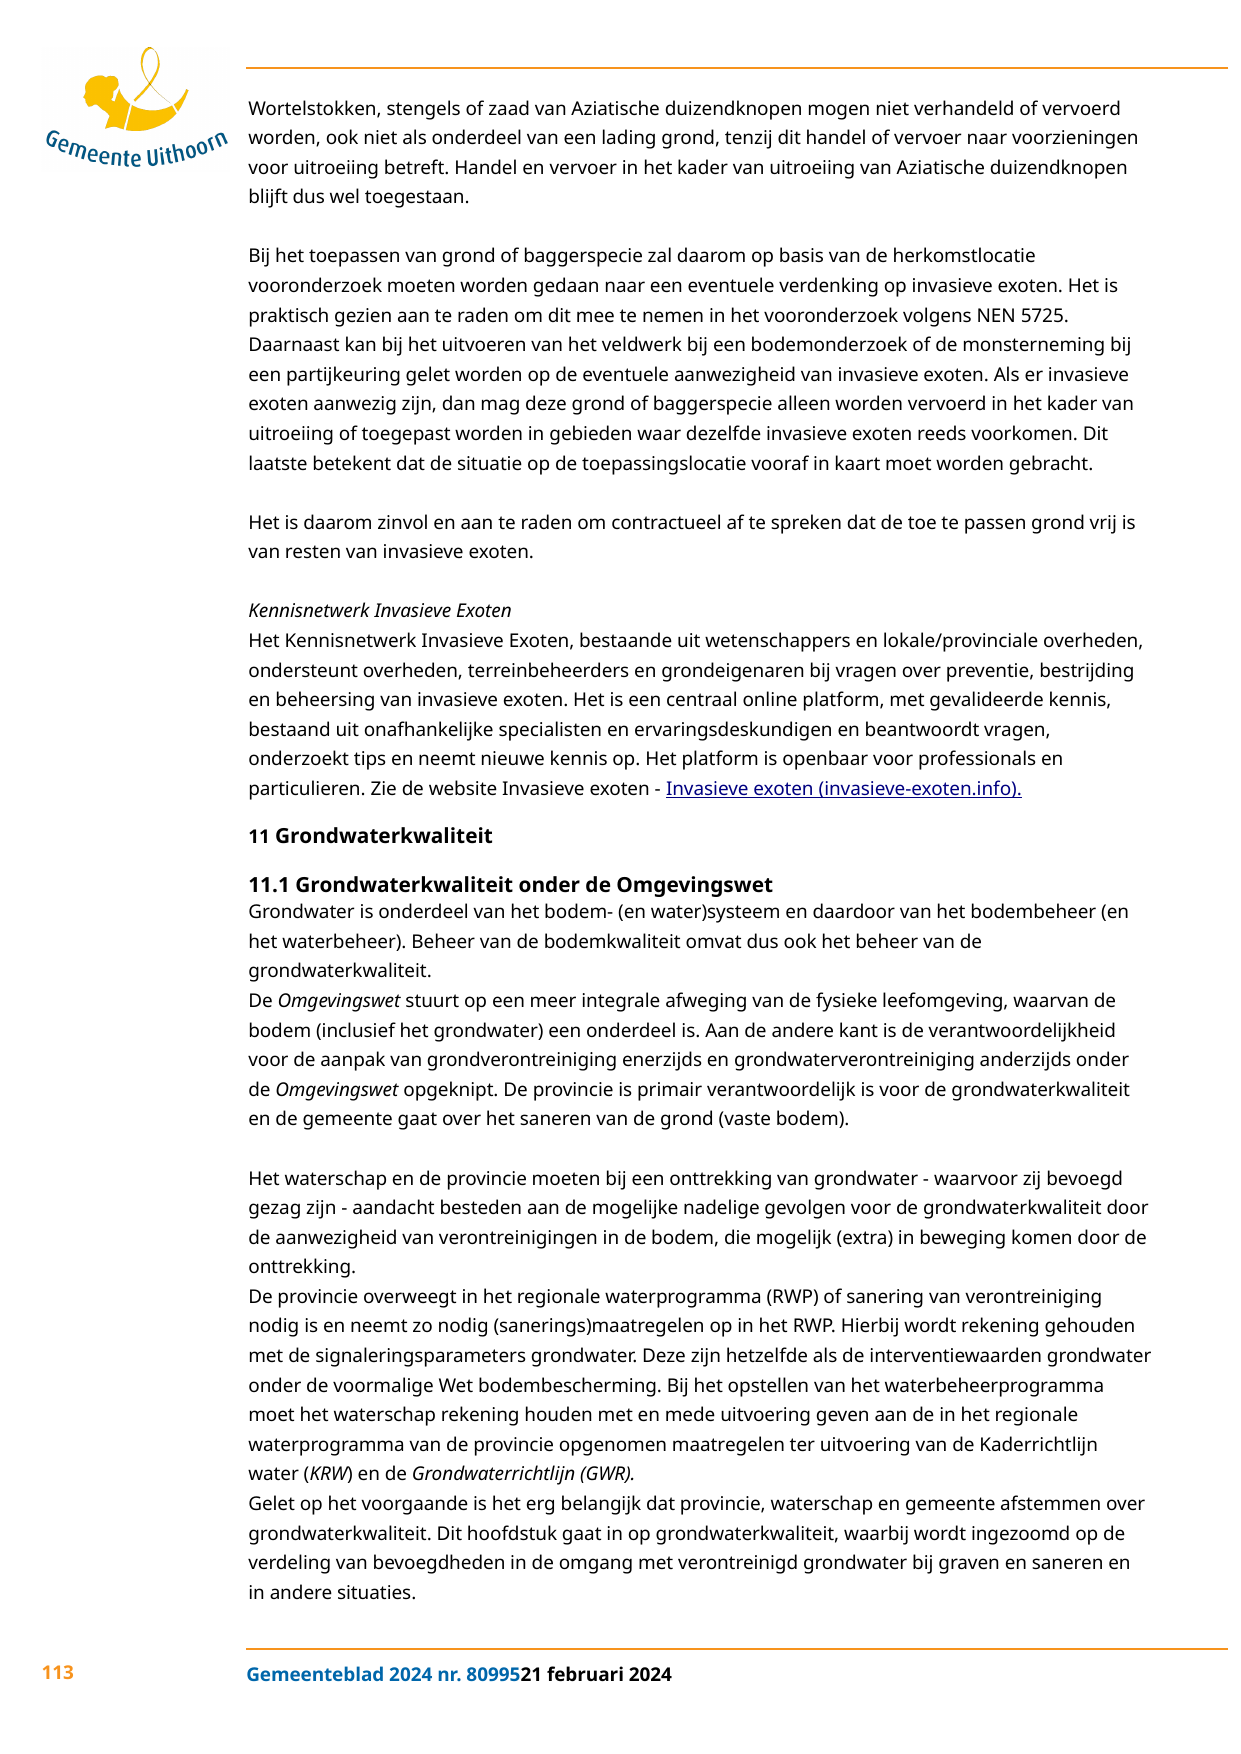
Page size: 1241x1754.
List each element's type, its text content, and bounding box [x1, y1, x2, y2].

text Bij het toepassen van grond of baggerspecie zal daarom op basis van de herkomstlocatie vooronderzoek moeten worden gedaan naar een eventuele verdenking op invasieve exoten. Het is praktisch gezien aan te raden om dit mee te nemen in het vooronderzoek volgens NEN 5725. Daarnaast kan bij het uitvoeren van het veldwerk bij een bodemonderzoek of de monsterneming bij een partijkeuring gelet worden op de eventuele aanwezigheid van invasieve exoten. Als er invasieve exoten aanwezig zijn, dan mag deze grond of baggerspecie alleen worden vervoerd in het kader van uitroeiing of toegepast worden in gebieden waar dezelfde invasieve exoten reeds voorkomen. Dit laatste betekent dat de situatie op de toepassingslocatie vooraf in kaart moet worden gebracht. [248, 243, 1152, 476]
text 11.1 Grondwaterkwaliteit onder de Omgevingswet [248, 870, 1152, 898]
text Het is daarom zinvol en aan te raden om contractueel af te spreken dat de toe te passen grond vrij is van resten van invasieve exoten. [248, 509, 1152, 564]
text De provincie overweegt in het regionale waterprogramma (RWP) of sanering van verontreiniging nodig is en neemt zo nodig (sanerings)maatregelen op in het RWP. Hierbij wordt rekening gehouden met de signaleringsparameters grondwater. Deze zijn hetzelfde als de interventiewaarden grondwater onder de voormalige Wet bodembescherming. Bij het opstellen van het waterbeheerprogramma moet het waterschap rekening houden met en mede uitvoering geven aan de in het regionale waterprogramma van de provincie opgenomen maatregelen ter uitvoering van de Kaderrichtlijn water (KRW) en de Grondwaterrichtlijn (GWR). [248, 1283, 1152, 1486]
text Het waterschap en de provincie moeten bij een onttrekking van grondwater - waarvoor zij bevoegd gezag zijn - aandacht besteden aan de mogelijke nadelige gevolgen voor de grondwaterkwaliteit door de aanwezigheid van verontreinigingen in de bodem, die mogelijk (extra) in beweging komen door de onttrekking. [248, 1165, 1152, 1279]
text Kennisnetwerk Invasieve Exoten [248, 598, 1152, 623]
text Grondwater is onderdeel van het bodem- (en water)systeem en daardoor van het bodembeheer (en het waterbeheer). Beheer van de bodemkwaliteit omvat dus ook het beheer van de grondwaterkwaliteit. [248, 898, 1152, 983]
text Wortelstokken, stengels of zaad van Aziatische duizendknopen mogen niet verhandeld of vervoerd worden, ook niet als onderdeel van een lading grond, tenzij dit handel of vervoer naar voorzieningen voor uitroeiing betreft. Handel en vervoer in het kader van uitroeiing van Aziatische duizendknopen blijft dus wel toegestaan. [248, 95, 1152, 209]
text Het Kennisnetwerk Invasieve Exoten, bestaande uit wetenschappers en lokale/provinciale overheden, ondersteunt overheden, terreinbeheerders en grondeigenaren bij vragen over preventie, bestrijding en beheersing van invasieve exoten. Het is een centraal online platform, met gevalideerde kennis, bestaand uit onafhankelijke specialisten en ervaringsdeskundigen en beantwoordt vragen, onderzoekt tips en neemt nieuwe kennis op. Het platform is openbaar voor professionals en particulieren. Zie de website Invasieve exoten - Invasieve exoten (invasieve-exoten.info). [248, 627, 1152, 801]
text 11 Grondwaterkwaliteit [248, 821, 1152, 849]
text De Omgevingswet stuurt op een meer integrale afweging van de fysieke leefomgeving, waarvan de bodem (inclusief het grondwater) een onderdeel is. Aan de andere kant is de verantwoordelijkheid voor de aanpak van grondverontreiniging enerzijds en grondwaterverontreiniging anderzijds onder de Omgevingswet opgeknipt. De provincie is primair verantwoordelijk is voor de grondwaterkwaliteit en de gemeente gaat over het saneren van de grond (vaste bodem). [248, 987, 1152, 1131]
text Gelet op het voorgaande is het erg belangijk dat provincie, waterschap en gemeente afstemmen over grondwaterkwaliteit. Dit hoofdstuk gaat in op grondwaterkwaliteit, waarbij wordt ingezoomd op de verdeling van bevoegdheden in de omgang met verontreinigd grondwater bij graven en saneren en in andere situaties. [248, 1490, 1152, 1605]
picture [41, 47, 231, 172]
